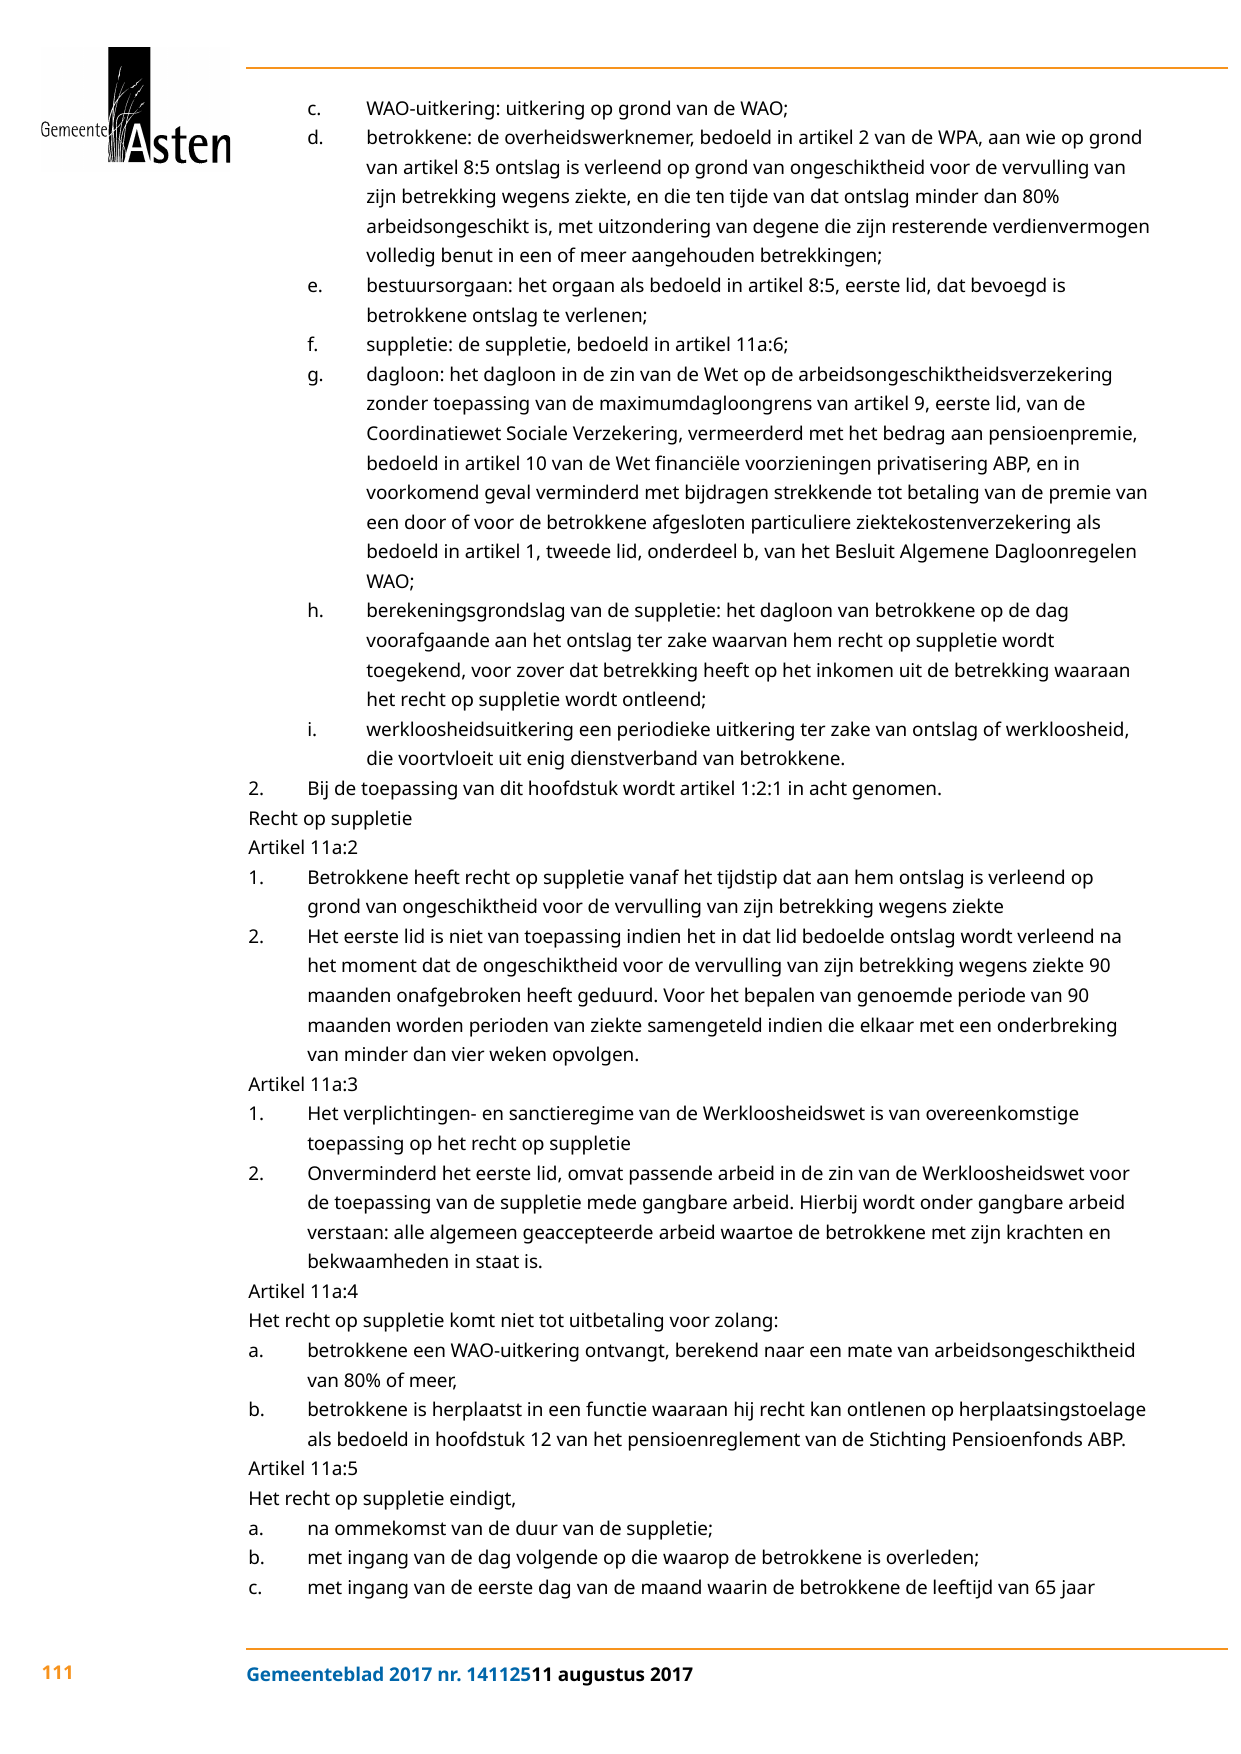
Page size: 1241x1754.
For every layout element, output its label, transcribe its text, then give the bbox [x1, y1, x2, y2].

list Betrokkene heeft recht op suppletie vanaf het tijdstip dat aan hem ontslag is verleend op grond van ongeschiktheid voor de vervulling van zijn betrekking wegens ziekte [248, 864, 1152, 919]
list Bij de toepassing van dit hoofdstuk wordt artikel 1:2:1 in acht genomen. [248, 775, 1152, 801]
list Het eerste lid is niet van toepassing indien het in dat lid bedoelde ontslag wordt verleend na het moment dat de ongeschiktheid voor de vervulling van zijn betrekking wegens ziekte 90 maanden onafgebroken heeft geduurd. Voor het bepalen van genoemde periode van 90 maanden worden perioden van ziekte samengeteld indien die elkaar met een onderbreking van minder dan vier weken opvolgen. [248, 923, 1152, 1067]
list betrokkene is herplaatst in een functie waaraan hij recht kan ontlenen op herplaatsingstoelage als bedoeld in hoofdstuk 12 van het pensioenreglement van de Stichting Pensioenfonds ABP. [248, 1396, 1152, 1452]
list werkloosheidsuitkering een periodieke uitkering ter zake van ontslag of werkloosheid, die voortvloeit uit enig dienstverband van betrokkene. [307, 716, 1152, 771]
text Het recht op suppletie komt niet tot uitbetaling voor zolang: [248, 1308, 1152, 1333]
list suppletie: de suppletie, bedoeld in artikel 11a:6; [307, 331, 1152, 357]
list met ingang van de eerste dag van de maand waarin de betrokkene de leeftijd van 65 jaar [248, 1574, 1152, 1600]
picture [41, 47, 231, 172]
text Artikel 11a:5 [248, 1456, 1152, 1481]
text Artikel 11a:2 [248, 834, 1152, 860]
list Het verplichtingen- en sanctieregime van de Werkloosheidswet is van overeenkomstige toepassing op het recht op suppletie [248, 1101, 1152, 1156]
list berekeningsgrondslag van de suppletie: het dagloon van betrokkene op de dag voorafgaande aan het ontslag ter zake waarvan hem recht op suppletie wordt toegekend, voor zover dat betrekking heeft op het inkomen uit de betrekking waaraan het recht op suppletie wordt ontleend; [307, 598, 1152, 712]
list dagloon: het dagloon in de zin van de Wet op de arbeidsongeschiktheidsverzekering zonder toepassing van de maximumdagloongrens van artikel 9, eerste lid, van de Coordinatiewet Sociale Verzekering, vermeerderd met het bedrag aan pensioenpremie, bedoeld in artikel 10 van de Wet financiële voorzieningen privatisering ABP, en in voorkomend geval verminderd met bijdragen strekkende tot betaling van de premie van een door of voor de betrokkene afgesloten particuliere ziektekostenverzekering als bedoeld in artikel 1, tweede lid, onderdeel b, van het Besluit Algemene Dagloonregelen WAO; [307, 361, 1152, 594]
list betrokkene een WAO-uitkering ontvangt, berekend naar een mate van arbeidsongeschiktheid van 80% of meer, [248, 1337, 1152, 1393]
text Artikel 11a:3 [248, 1071, 1152, 1097]
list Onverminderd het eerste lid, omvat passende arbeid in de zin van de Werkloosheidswet voor de toepassing van de suppletie mede gangbare arbeid. Hierbij wordt onder gangbare arbeid verstaan: alle algemeen geaccepteerde arbeid waartoe de betrokkene met zijn krachten en bekwaamheden in staat is. [248, 1160, 1152, 1274]
text Het recht op suppletie eindigt, [248, 1485, 1152, 1511]
list na ommekomst van de duur van de suppletie; [248, 1515, 1152, 1541]
list bestuursorgaan: het orgaan als bedoeld in artikel 8:5, eerste lid, dat bevoegd is betrokkene ontslag te verlenen; [307, 272, 1152, 328]
text Recht op suppletie [248, 805, 1152, 831]
list met ingang van de dag volgende op die waarop de betrokkene is overleden; [248, 1544, 1152, 1570]
list WAO-uitkering: uitkering op grond van de WAO; [307, 95, 1152, 121]
list betrokkene: de overheidswerknemer, bedoeld in artikel 2 van de WPA, aan wie op grond van artikel 8:5 ontslag is verleend op grond van ongeschiktheid voor de vervulling van zijn betrekking wegens ziekte, en die ten tijde van dat ontslag minder dan 80% arbeidsongeschikt is, met uitzondering van degene die zijn resterende verdienvermogen volledig benut in een of meer aangehouden betrekkingen; [307, 124, 1152, 268]
text Artikel 11a:4 [248, 1278, 1152, 1304]
